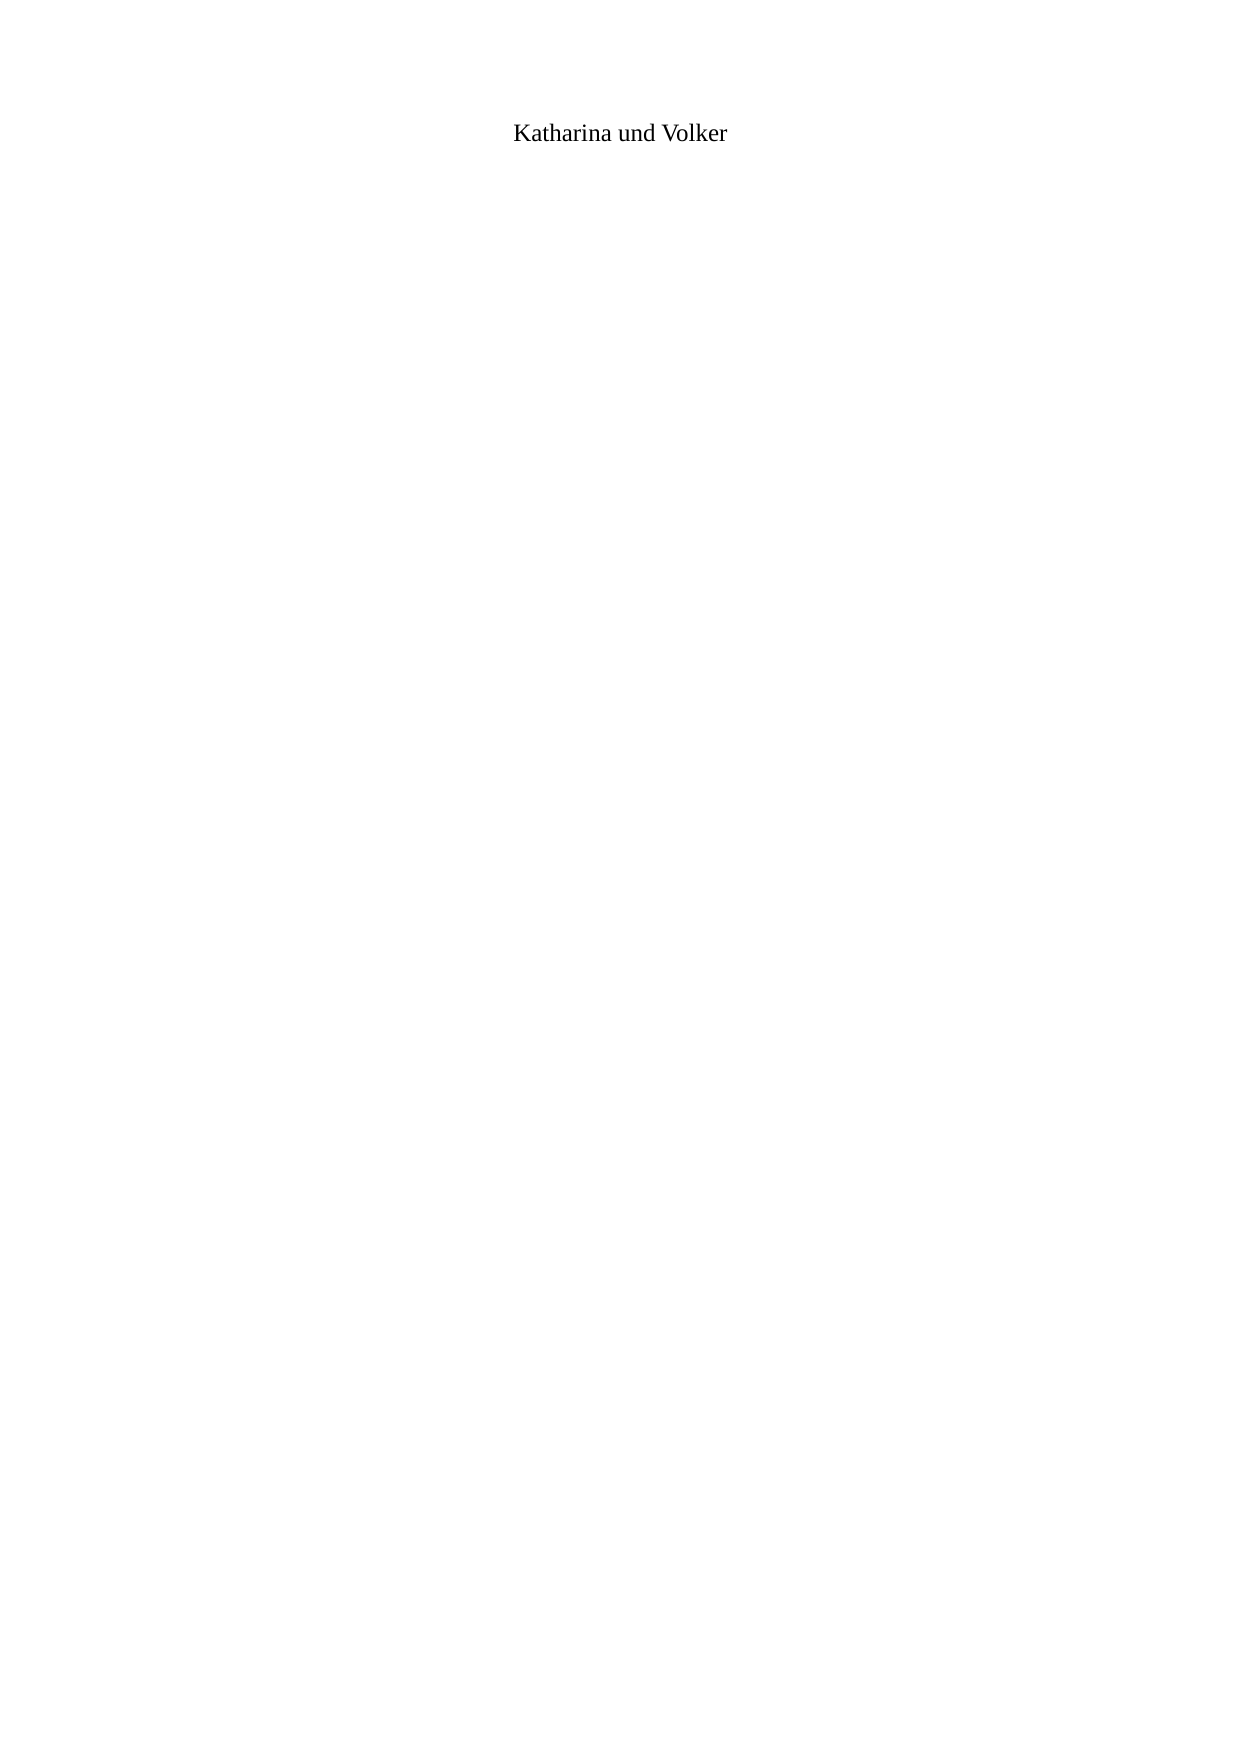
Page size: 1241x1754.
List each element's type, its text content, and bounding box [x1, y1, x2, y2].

text Katharina und Volker [118, 118, 1122, 147]
